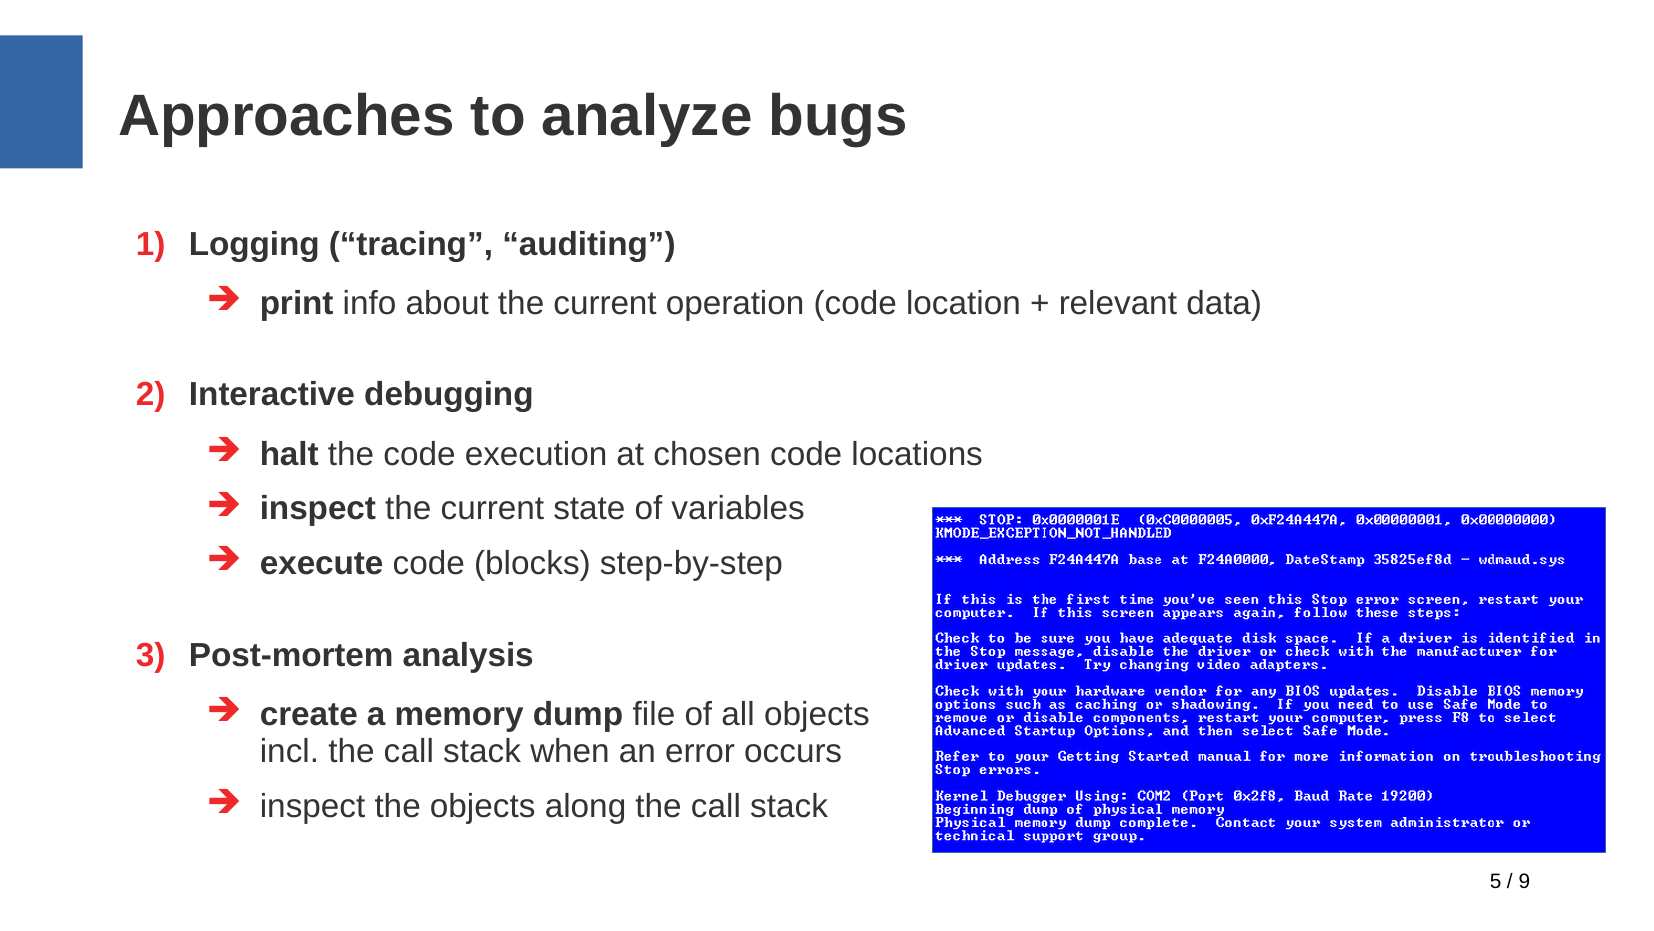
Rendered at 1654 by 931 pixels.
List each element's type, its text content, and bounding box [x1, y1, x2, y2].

list Logging (“tracing”, “auditing”) print info about the current operation (code location + relevant data) Interactive debugging halt the code execution at chosen code locations inspect the current state of variables execute code (blocks) step-by-step Post-mortem analysis create a memory dump file of all objects incl. the call stack when an error occurs inspect the objects along the call stack [118, 225, 1591, 871]
title Approaches to analyze bugs [118, 37, 1571, 193]
picture [932, 507, 1606, 853]
